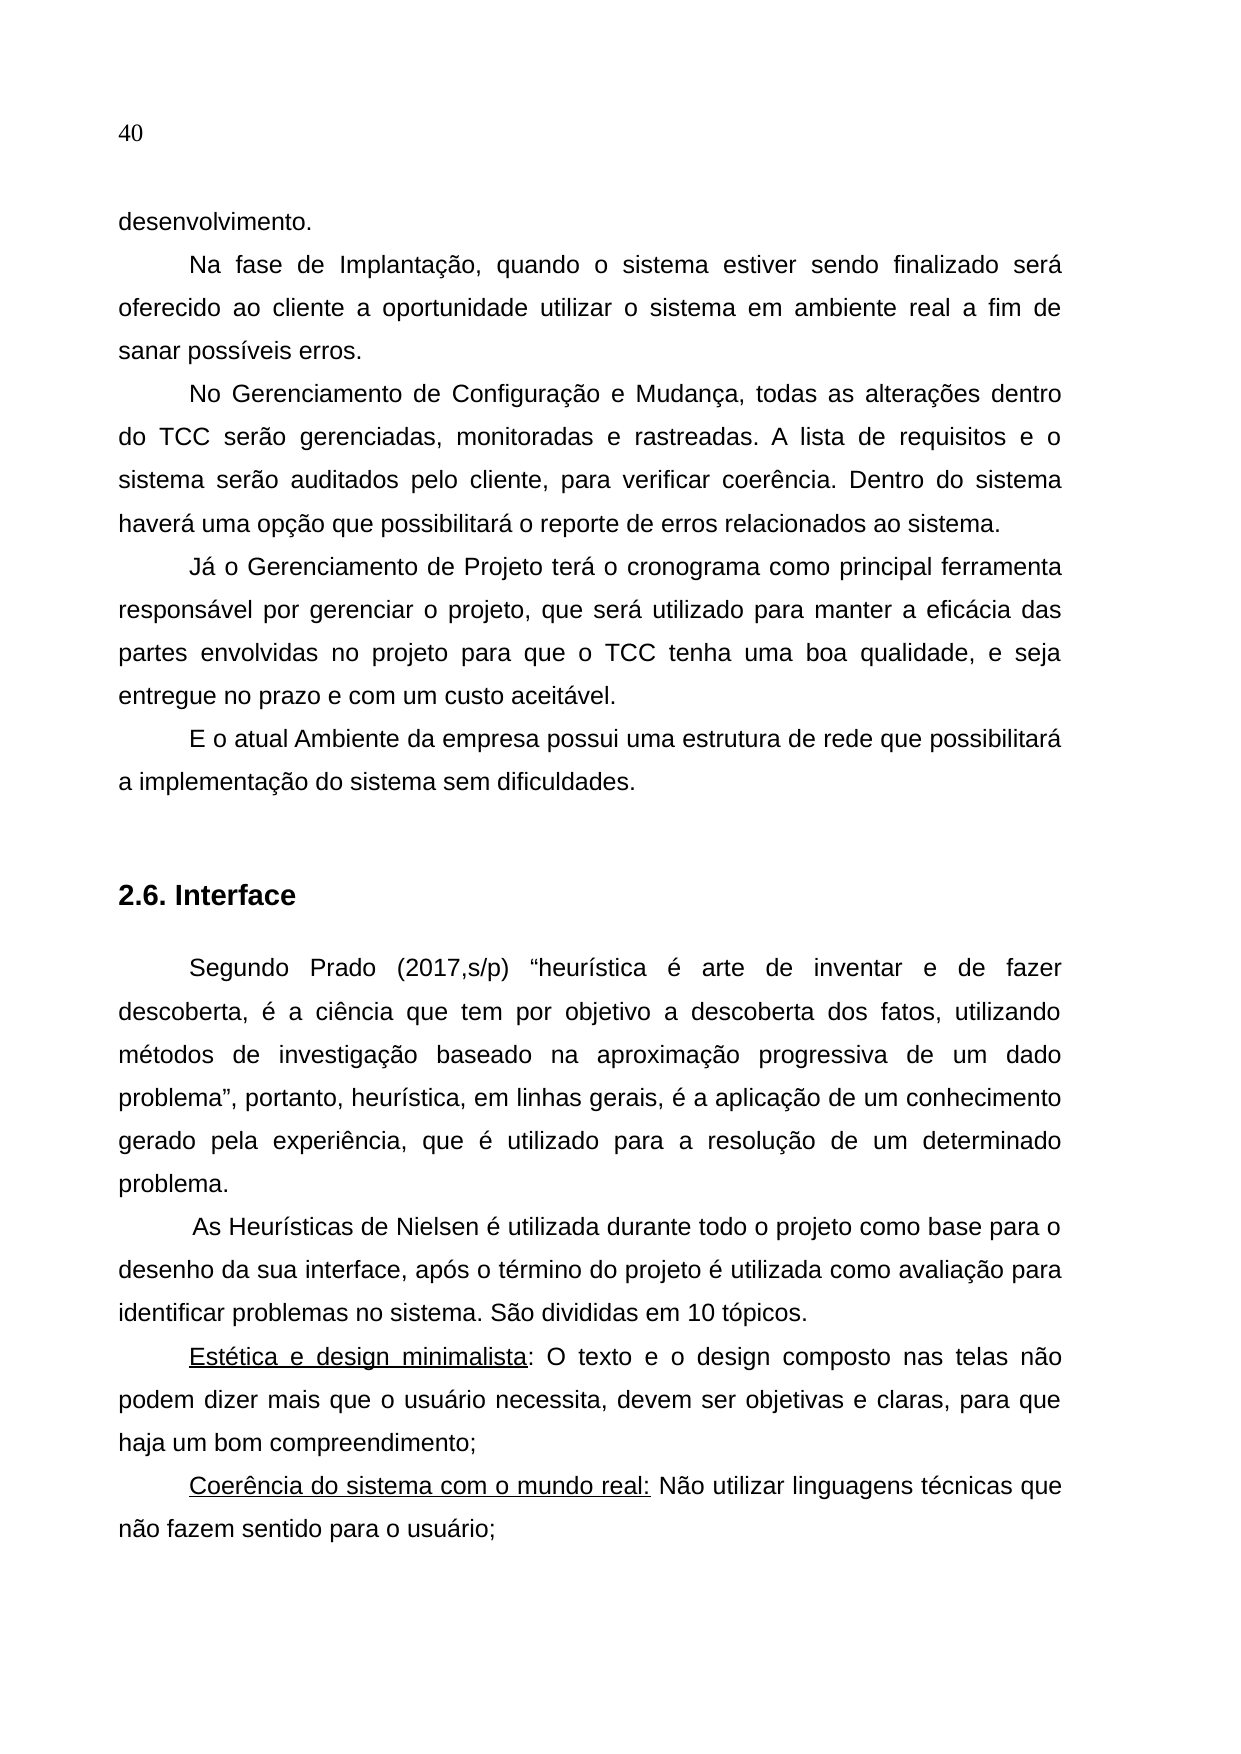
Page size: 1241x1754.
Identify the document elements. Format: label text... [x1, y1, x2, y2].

text desenvolvimento. [118, 207, 1063, 235]
text E o atual Ambiente da empresa possui uma estrutura de rede que possibilitará a implementação do sistema sem dificuldades. [118, 724, 1063, 796]
text Na fase de Implantação, quando o sistema estiver sendo finalizado será oferecido ao cliente a oportunidade utilizar o sistema em ambiente real a fim de sanar possíveis erros. [118, 250, 1063, 365]
text As Heurísticas de Nielsen é utilizada durante todo o projeto como base para o desenho da sua interface, após o término do projeto é utilizada como avaliação para identificar problemas no sistema. São divididas em 10 tópicos. [118, 1212, 1063, 1327]
text Coerência do sistema com o mundo real: Não utilizar linguagens técnicas que não fazem sentido para o usuário; [118, 1471, 1063, 1543]
text Já o Gerenciamento de Projeto terá o cronograma como principal ferramenta responsável por gerenciar o projeto, que será utilizado para manter a eficácia das partes envolvidas no projeto para que o TCC tenha uma boa qualidade, e seja entregue no prazo e com um custo aceitável. [118, 552, 1063, 710]
subtitle 2.6. Interface [118, 878, 1063, 912]
text Segundo Prado (2017,s/p) “heurística é arte de inventar e de fazer descoberta, é a ciência que tem por objetivo a descoberta dos fatos, utilizando métodos de investigação baseado na aproximação progressiva de um dado problema”, portanto, heurística, em linhas gerais, é a aplicação de um conhecimento gerado pela experiência, que é utilizado para a resolução de um determinado problema. [118, 953, 1063, 1198]
text No Gerenciamento de Configuração e Mudança, todas as alterações dentro do TCC serão gerenciadas, monitoradas e rastreadas. A lista de requisitos e o sistema serão auditados pelo cliente, para verificar coerência. Dentro do sistema haverá uma opção que possibilitará o reporte de erros relacionados ao sistema. [118, 379, 1063, 537]
text Estética e design minimalista: O texto e o design composto nas telas não podem dizer mais que o usuário necessita, devem ser objetivas e claras, para que haja um bom compreendimento; [118, 1342, 1063, 1457]
